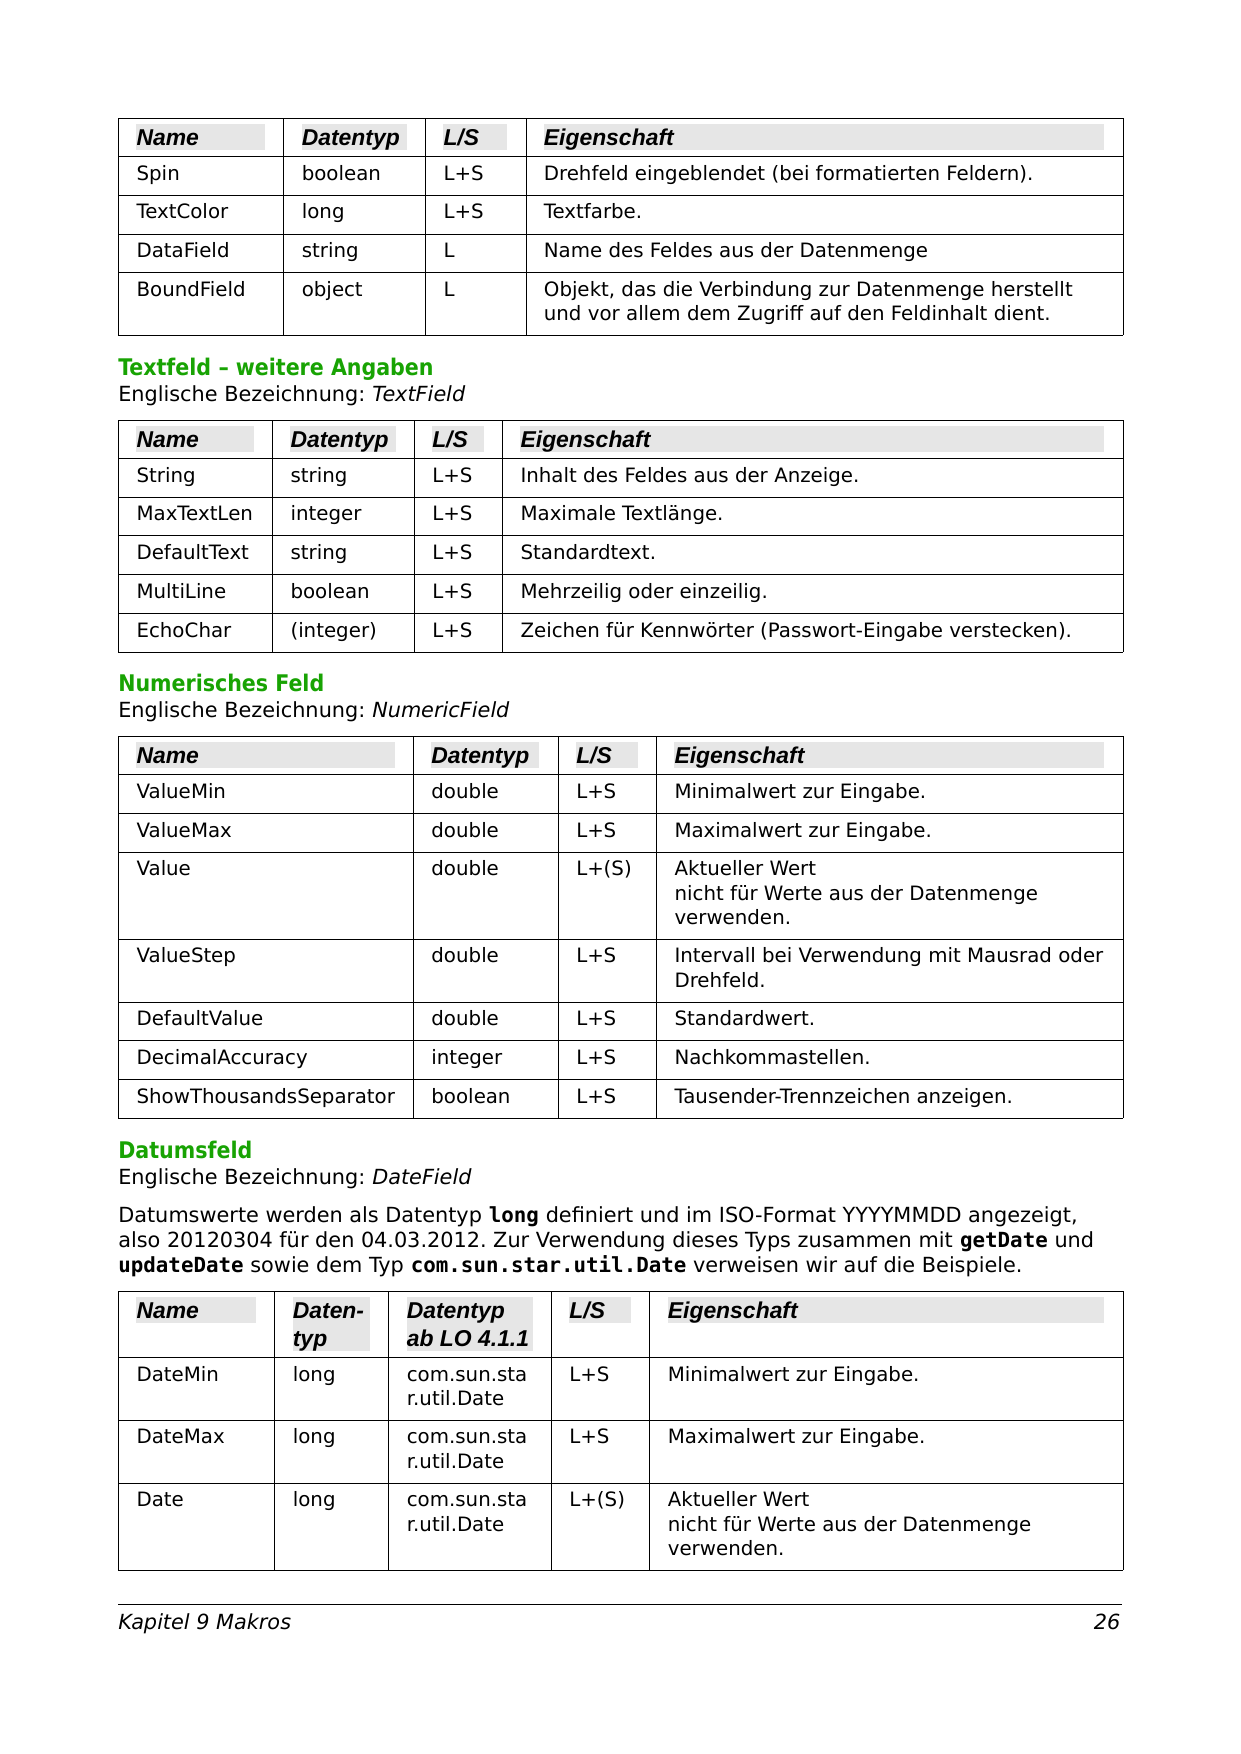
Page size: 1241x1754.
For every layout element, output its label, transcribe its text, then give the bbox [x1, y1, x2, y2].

table_cell Intervall bei Verwendung mit Mausrad oder Drehfeld. [657, 940, 1123, 1002]
table_header Eigenschaft [527, 119, 1123, 156]
table_cell DefaultValue [119, 1003, 413, 1040]
table_cell Standardtext. [503, 536, 1123, 574]
table_cell com.sun.star.util.Date [389, 1484, 551, 1570]
table_cell long [275, 1358, 388, 1420]
table_cell Tausender-Trennzeichen anzeigen. [657, 1080, 1123, 1118]
table_cell Textfarbe. [527, 196, 1123, 233]
table_cell ValueMin [119, 775, 413, 813]
text Englische Bezeichnung: DateField [118, 1165, 1122, 1189]
table_cell L+S [552, 1421, 649, 1483]
table_cell com.sun.star.util.Date [389, 1421, 551, 1483]
table_cell Mehrzeilig oder einzeilig. [503, 575, 1123, 613]
table_cell Aktueller Wert nicht für Werte aus der Datenmenge verwenden. [650, 1484, 1123, 1570]
text Englische Bezeichnung: TextField [118, 382, 1122, 406]
table_cell L+S [415, 614, 502, 652]
table_cell long [284, 196, 425, 233]
table_cell string [273, 536, 414, 574]
table_cell TextColor [119, 196, 283, 233]
text Englische Bezeichnung: NumericField [118, 698, 1122, 723]
table_cell long [275, 1484, 388, 1570]
table_cell L+S [552, 1358, 649, 1420]
table_cell integer [414, 1041, 558, 1079]
table_header Name [119, 737, 413, 774]
table_cell Maximalwert zur Eingabe. [650, 1421, 1123, 1483]
table_cell L+S [559, 775, 656, 813]
text Datumswerte werden als Datentyp long definiert und im ISO-Format YYYYMMDD angezeigt, also 20120304 für den 04.03.2012. Zur Verwendung dieses Typs zusammen mit getDate und updateDate sowie dem Typ com.sun.star.util.Date verweisen wir auf die Beispiele. [118, 1203, 1122, 1278]
table_cell ShowThousandsSeparator [119, 1080, 413, 1118]
table_cell Drehfeld eingeblendet (bei formatierten Feldern). [527, 157, 1123, 195]
table_cell double [414, 940, 558, 1002]
table_cell Maximale Textlänge. [503, 498, 1123, 535]
table_cell DefaultText [119, 536, 272, 574]
table_header L/S [415, 421, 502, 458]
table_cell MultiLine [119, 575, 272, 613]
table_cell DataField [119, 235, 283, 272]
table_cell Spin [119, 157, 283, 195]
table_cell (integer) [273, 614, 414, 652]
table_cell EchoChar [119, 614, 272, 652]
table_cell string [284, 235, 425, 272]
table_header Name [119, 119, 283, 156]
table_cell String [119, 459, 272, 497]
table_cell L+(S) [559, 853, 656, 939]
subtitle Textfeld – weitere Angaben [118, 354, 1122, 381]
table_cell double [414, 775, 558, 813]
subtitle Datumsfeld [118, 1137, 1122, 1163]
table_cell Name des Feldes aus der Datenmenge [527, 235, 1123, 272]
table_cell L+S [559, 940, 656, 1002]
table_cell L+(S) [552, 1484, 649, 1570]
table_cell Value [119, 853, 413, 939]
table_cell L+S [415, 459, 502, 497]
table_cell L+S [426, 196, 526, 233]
table_cell L+S [415, 536, 502, 574]
subtitle Numerisches Feld [118, 670, 1122, 697]
table_header Datentyp [284, 119, 425, 156]
table_cell Minimalwert zur Eingabe. [650, 1358, 1123, 1420]
table_cell Minimalwert zur Eingabe. [657, 775, 1123, 813]
table_cell L+S [559, 814, 656, 852]
table_cell com.sun.star.util.Date [389, 1358, 551, 1420]
table_cell L+S [559, 1041, 656, 1079]
table_cell string [273, 459, 414, 497]
table_header Eigenschaft [503, 421, 1123, 458]
table_cell double [414, 814, 558, 852]
table_header Datentyp [414, 737, 558, 774]
table_cell Inhalt des Feldes aus der Anzeige. [503, 459, 1123, 497]
table_header L/S [552, 1292, 649, 1357]
table_cell Aktueller Wert nicht für Werte aus der Datenmenge verwenden. [657, 853, 1123, 939]
table_cell boolean [414, 1080, 558, 1118]
table_cell BoundField [119, 273, 283, 335]
table_cell DecimalAccuracy [119, 1041, 413, 1079]
table_header Datentyp [273, 421, 414, 458]
table_cell L+S [559, 1003, 656, 1040]
table_header L/S [559, 737, 656, 774]
table_cell boolean [273, 575, 414, 613]
table_cell MaxTextLen [119, 498, 272, 535]
table_cell Date [119, 1484, 274, 1570]
table_cell ValueStep [119, 940, 413, 1002]
table_cell long [275, 1421, 388, 1483]
table_cell DateMax [119, 1421, 274, 1483]
table_cell Standardwert. [657, 1003, 1123, 1040]
table_cell L+S [426, 157, 526, 195]
table_cell integer [273, 498, 414, 535]
table_cell L [426, 273, 526, 335]
table_header Eigenschaft [657, 737, 1123, 774]
table_header Eigenschaft [650, 1292, 1123, 1357]
table_cell Zeichen für Kennwörter (Passwort-Eingabe verstecken). [503, 614, 1123, 652]
table_cell ValueMax [119, 814, 413, 852]
table_header Name [119, 1292, 274, 1357]
table_cell L+S [415, 575, 502, 613]
table_cell double [414, 1003, 558, 1040]
table_cell boolean [284, 157, 425, 195]
table_cell L [426, 235, 526, 272]
table_cell Objekt, das die Verbindung zur Datenmenge herstellt und vor allem dem Zugriff auf den Feldinhalt dient. [527, 273, 1123, 335]
table_cell L+S [559, 1080, 656, 1118]
table_header Daten-typ [275, 1292, 388, 1357]
table_cell object [284, 273, 425, 335]
table_cell Nachkommastellen. [657, 1041, 1123, 1079]
table_cell Maximalwert zur Eingabe. [657, 814, 1123, 852]
table_header Name [119, 421, 272, 458]
table_cell DateMin [119, 1358, 274, 1420]
table_header Datentyp ab LO 4.1.1 [389, 1292, 551, 1357]
table_cell L+S [415, 498, 502, 535]
table_header L/S [426, 119, 526, 156]
table_cell double [414, 853, 558, 939]
